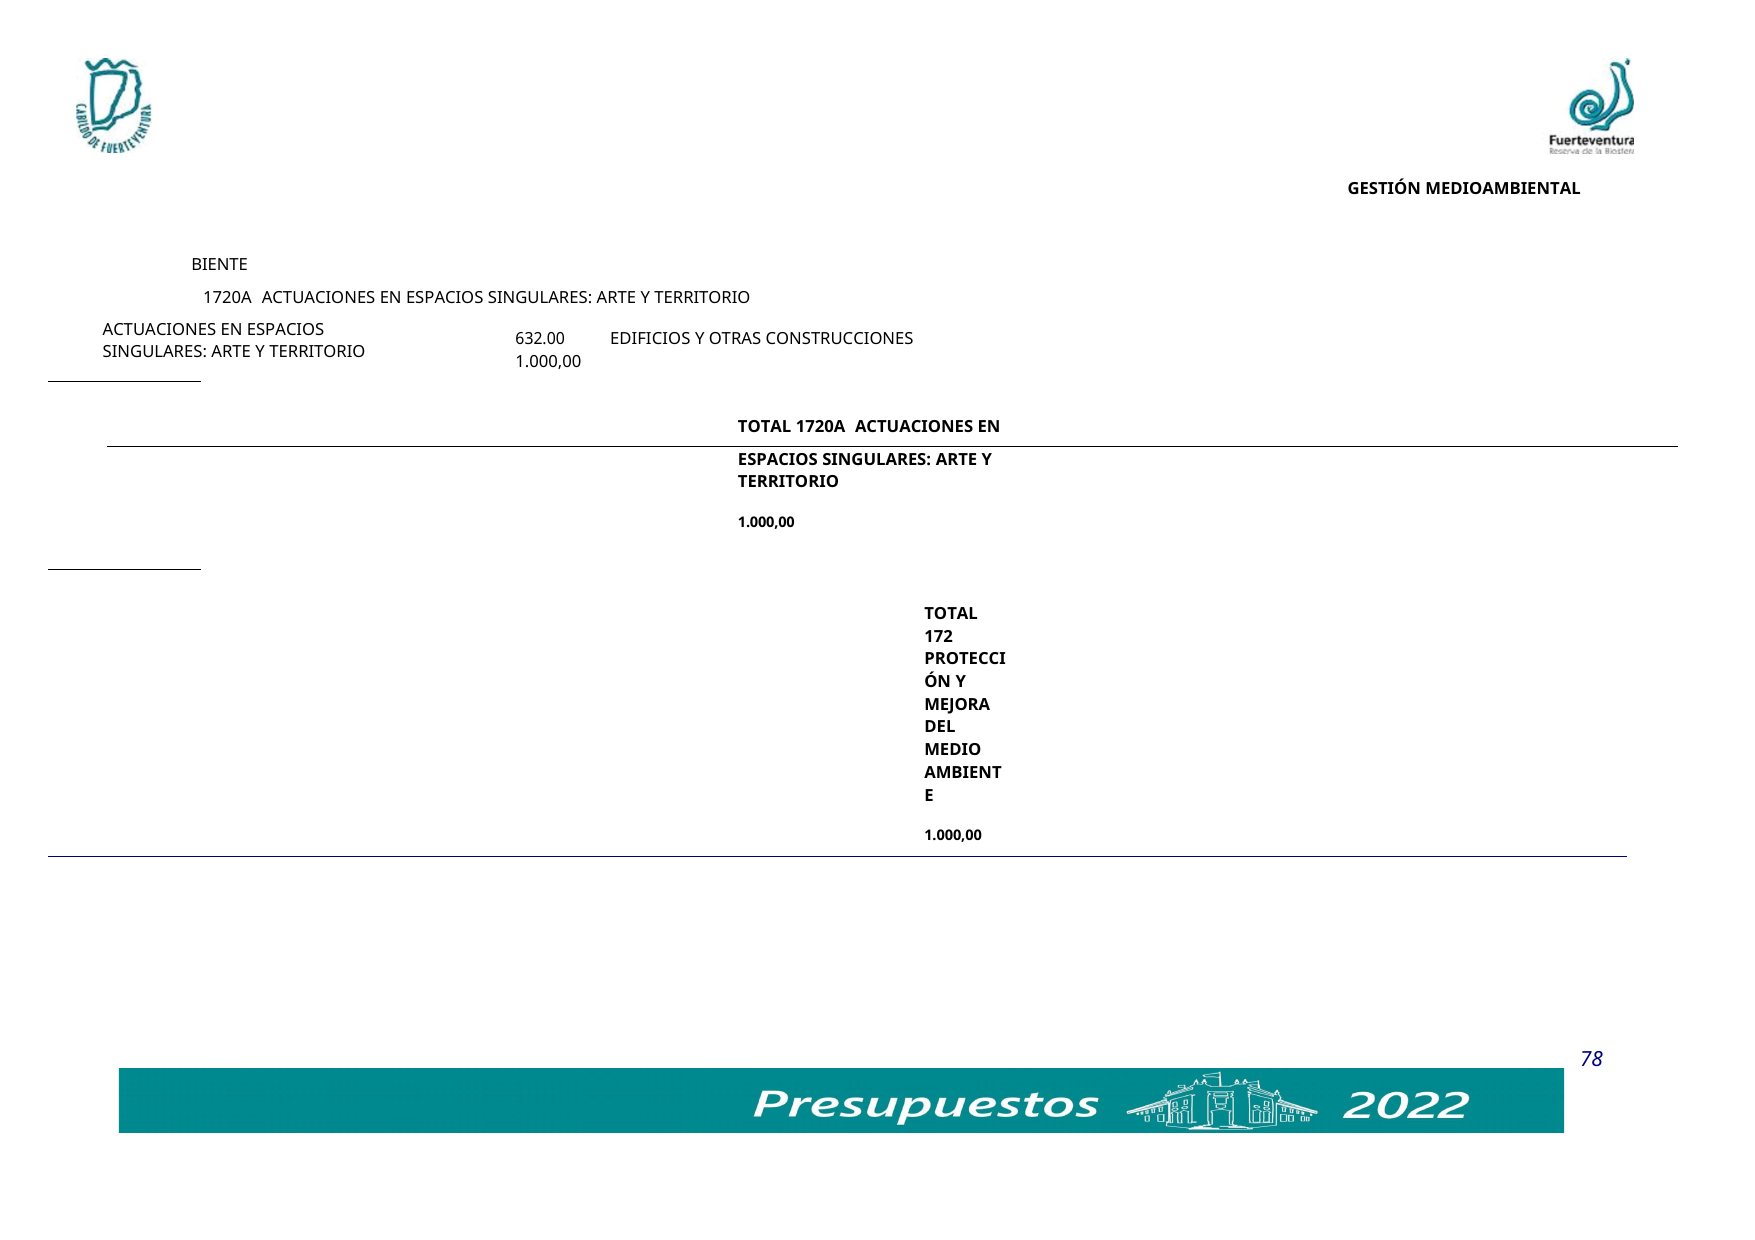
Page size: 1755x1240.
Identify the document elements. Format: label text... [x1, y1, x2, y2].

text TOTAL 172 PROTECCIÓN Y MEJORA DEL MEDIO AMBIENTE 1.000,00 [924, 602, 1008, 848]
text 632.00 EDIFICIOS Y OTRAS CONSTRUCCIONES 1.000,00 [515, 327, 1008, 372]
text TOTAL 1720A ACTUACIONES EN [738, 414, 1008, 446]
text BIENTE [191, 252, 1008, 275]
text ESPACIOS SINGULARES: ARTE Y TERRITORIO 1.000,00 [738, 447, 1008, 534]
text 1720A ACTUACIONES EN ESPACIOS SINGULARES: ARTE Y TERRITORIO [203, 286, 1008, 308]
text ACTUACIONES EN ESPACIOS SINGULARES: ARTE Y TERRITORIO [102, 317, 398, 363]
